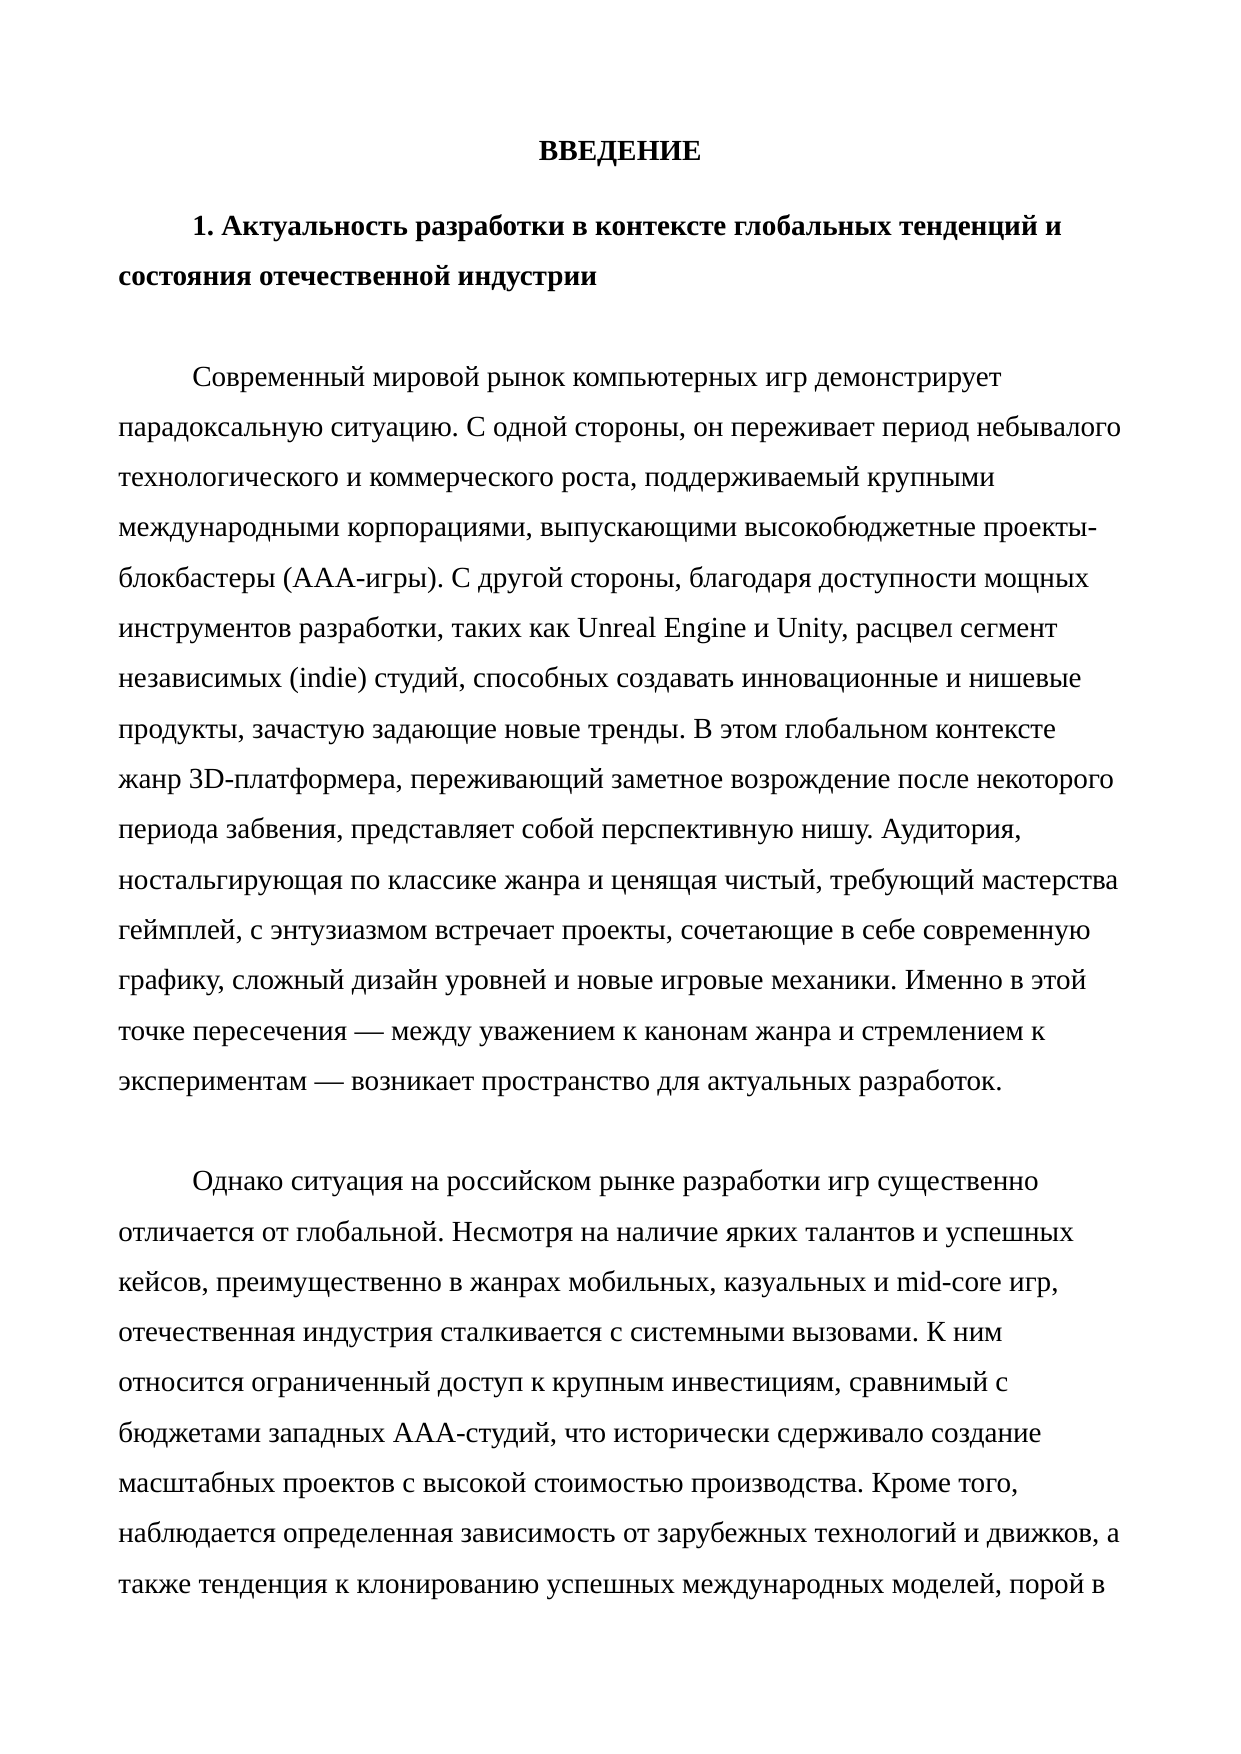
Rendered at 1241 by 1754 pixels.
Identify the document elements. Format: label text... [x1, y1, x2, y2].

text Современный мировой рынок компьютерных игр демонстрирует парадоксальную ситуацию. С одной стороны, он переживает период небывалого технологического и коммерческого роста, поддерживаемый крупными международными корпорациями, выпускающими высокобюджетные проекты-блокбастеры (AAA-игры). С другой стороны, благодаря доступности мощных инструментов разработки, таких как Unreal Engine и Unity, расцвел сегмент независимых (indie) студий, способных создавать инновационные и нишевые продукты, зачастую задающие новые тренды. В этом глобальном контексте жанр 3D-платформера, переживающий заметное возрождение после некоторого периода забвения, представляет собой перспективную нишу. Аудитория, ностальгирующая по классике жанра и ценящая чистый, требующий мастерства геймплей, с энтузиазмом встречает проекты, сочетающие в себе современную графику, сложный дизайн уровней и новые игровые механики. Именно в этой точке пересечения — между уважением к канонам жанра и стремлением к экспериментам — возникает пространство для актуальных разработок. [118, 359, 1122, 1097]
text 1. Актуальность разработки в контексте глобальных тенденций и состояния отечественной индустрии [118, 208, 1122, 292]
text Однако ситуация на российском рынке разработки игр существенно отличается от глобальной. Несмотря на наличие ярких талантов и успешных кейсов, преимущественно в жанрах мобильных, казуальных и mid-core игр, отечественная индустрия сталкивается с системными вызовами. К ним относится ограниченный доступ к крупным инвестициям, сравнимый с бюджетами западных AAA-студий, что исторически сдерживало создание масштабных проектов с высокой стоимостью производства. Кроме того, наблюдается определенная зависимость от зарубежных технологий и движков, а также тенденция к клонированию успешных международных моделей, порой в [118, 1163, 1122, 1599]
subtitle ВВЕДЕНИЕ [118, 133, 1122, 166]
